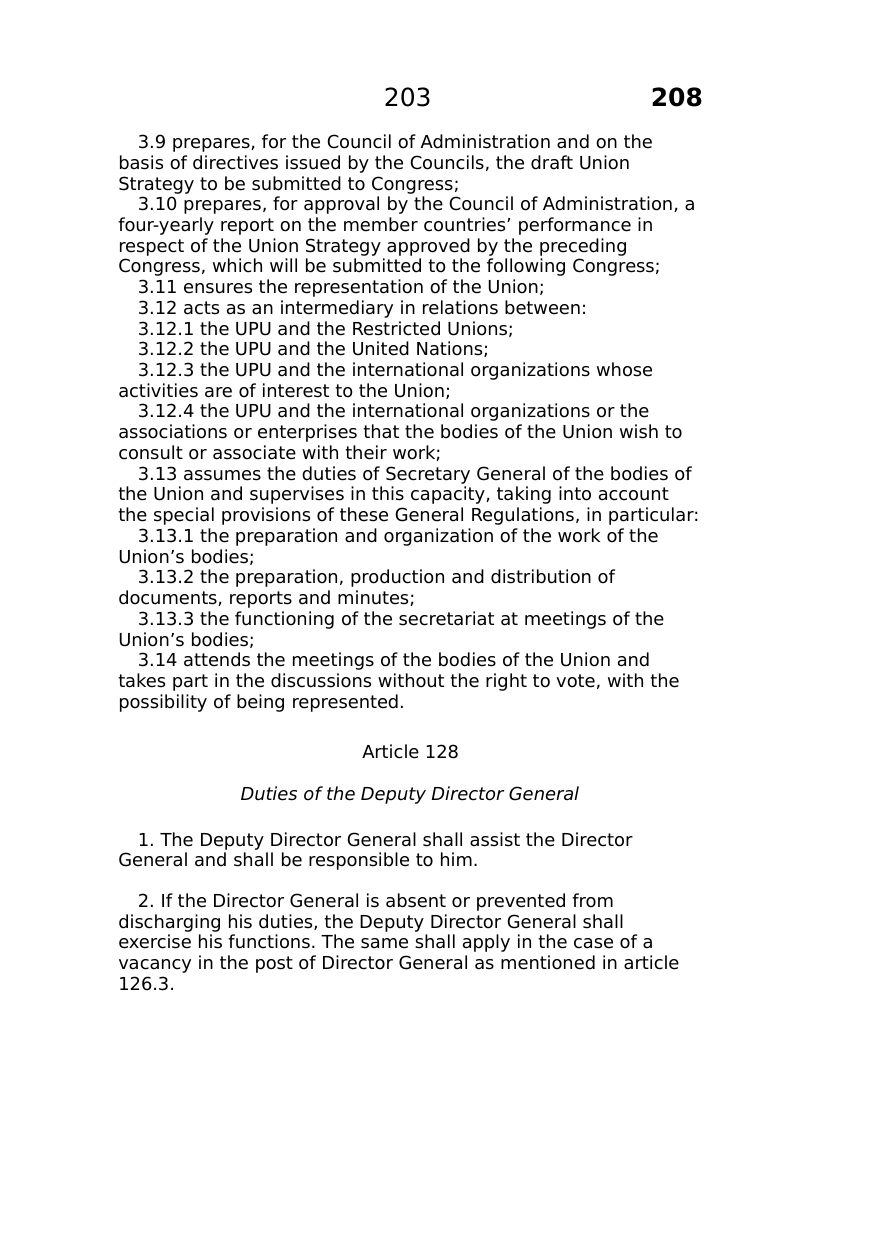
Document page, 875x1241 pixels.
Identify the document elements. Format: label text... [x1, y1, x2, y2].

text 3.12.1 the UPU and the Restricted Unions; [118, 318, 703, 339]
text 3.14 attends the meetings of the bodies of the Union and takes part in the discussions without the right to vote, with the possibility of being represented. [118, 650, 703, 712]
text 3.13.2 the preparation, production and distribution of documents, reports and minutes; [118, 567, 703, 609]
text 3.13.3 the functioning of the secretariat at meetings of the Union’s bodies; [118, 609, 703, 650]
text 3.12.3 the UPU and the international organizations whose activities are of interest to the Union; [118, 360, 703, 401]
text 3.11 ensures the representation of the Union; [118, 277, 703, 298]
subtitle Article 128 Duties of the Deputy Director General [118, 742, 703, 804]
text 3.12.2 the UPU and the United Nations; [118, 339, 703, 360]
text 1. The Deputy Director General shall assist the Director General and shall be responsible to him. [118, 829, 703, 871]
text 3.12.4 the UPU and the international organizations or the associations or enterprises that the bodies of the Union wish to consult or associate with their work; [118, 401, 703, 463]
text 3.13 assumes the duties of Secretary General of the bodies of the Union and supervises in this capacity, taking into account the special provisions of these General Regulations, in particular: [118, 463, 703, 526]
text 3.9 prepares, for the Council of Administration and on the basis of directives issued by the Councils, the draft Union Strategy to be submitted to Congress; [118, 132, 703, 194]
text 2. If the Director General is absent or prevented from discharging his duties, the Deputy Director General shall exercise his functions. The same shall apply in the case of a vacancy in the post of Director General as mentioned in article 126.3. [118, 891, 703, 994]
text 3.10 prepares, for approval by the Council of Administration, a four-yearly report on the member countries’ performance in respect of the Union Strategy approved by the preceding Congress, which will be submitted to the following Congress; [118, 194, 703, 277]
text 3.12 acts as an intermediary in relations between: [118, 298, 703, 318]
text 3.13.1 the preparation and organization of the work of the Union’s bodies; [118, 526, 703, 567]
